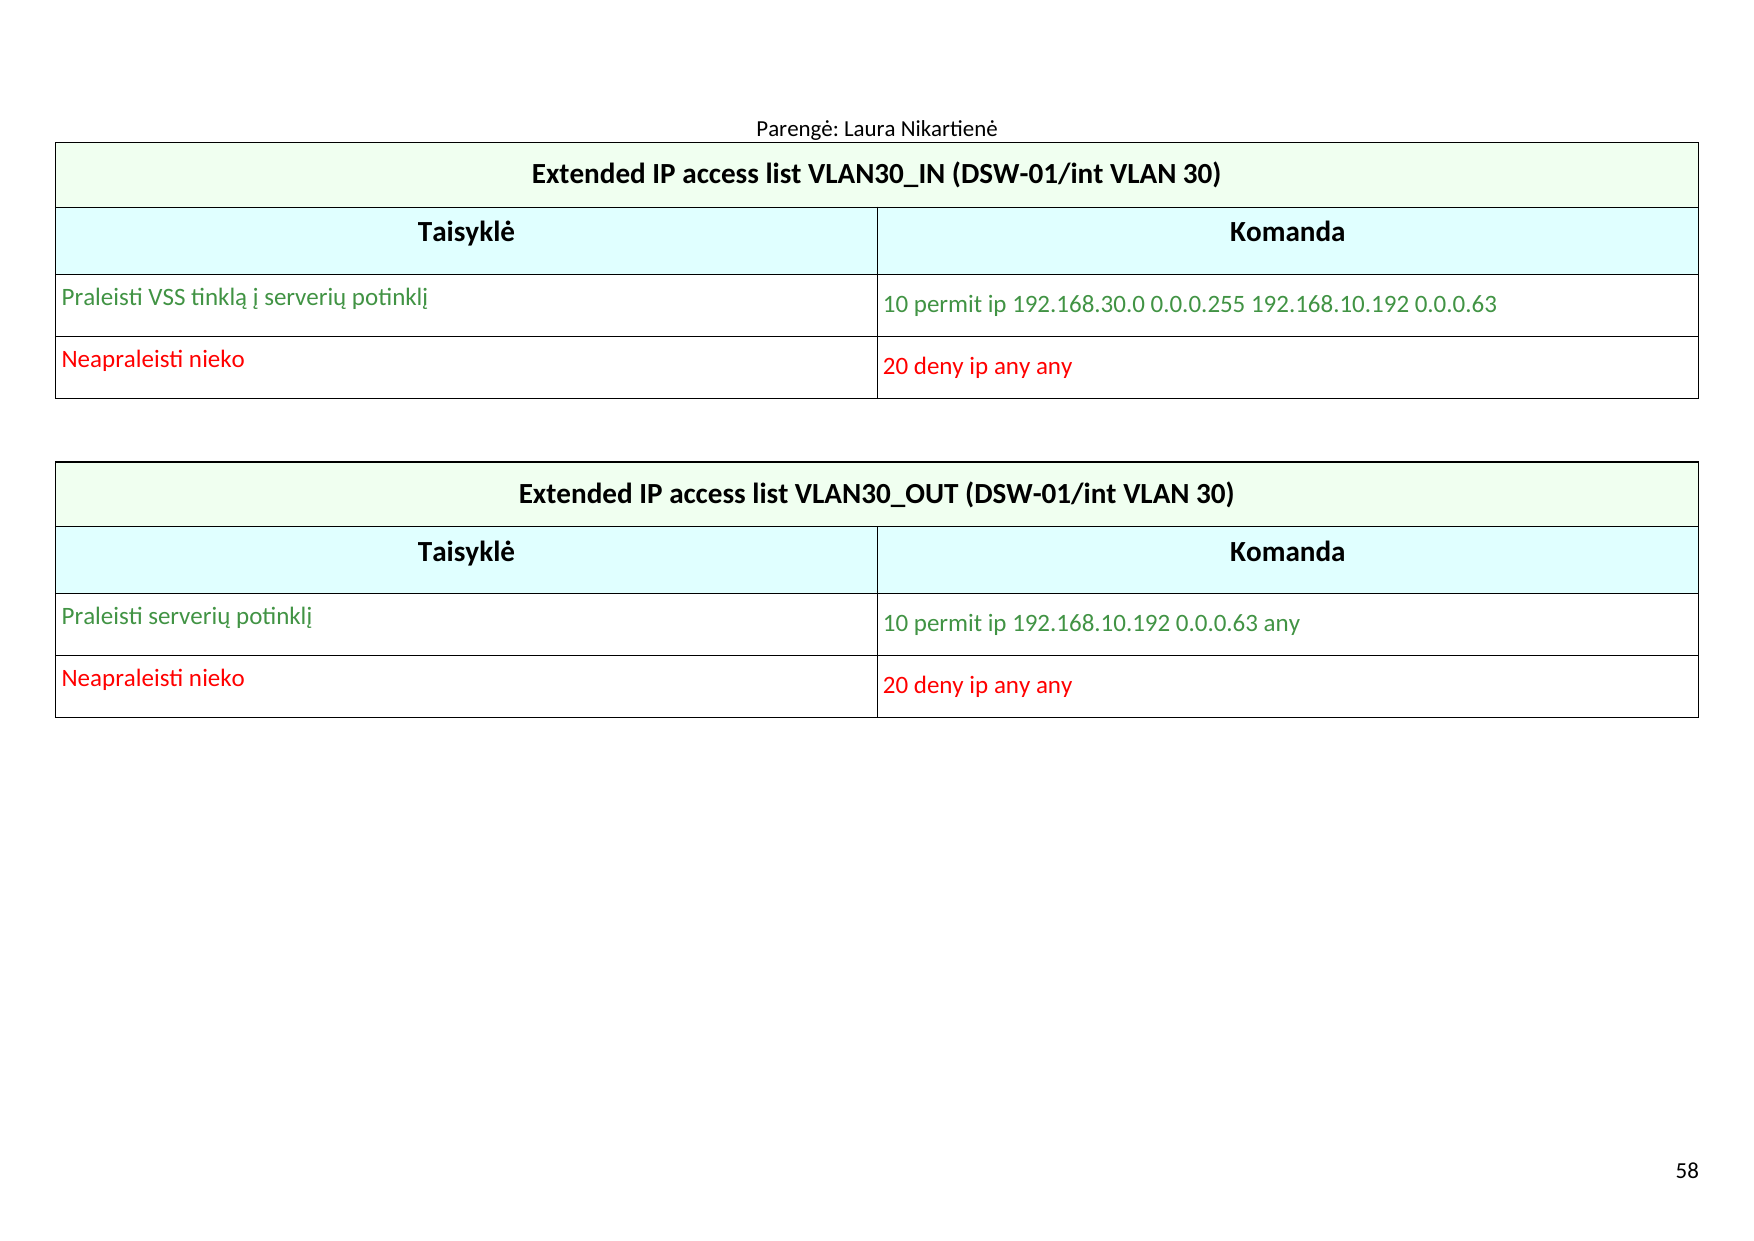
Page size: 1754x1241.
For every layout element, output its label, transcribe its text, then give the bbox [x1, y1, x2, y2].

table_cell Praleisti VSS tinklą į serverių potinklį [56, 275, 877, 336]
table_cell Neapraleisti nieko [56, 656, 877, 717]
table_cell 10 permit ip 192.168.30.0 0.0.0.255 192.168.10.192 0.0.0.63 [878, 275, 1698, 336]
table_cell Praleisti serverių potinklį [56, 594, 877, 655]
table_cell 20 deny ip any any [878, 656, 1698, 717]
table_cell Taisyklė [56, 527, 877, 593]
table_cell Taisyklė [56, 208, 877, 274]
table_header Extended IP access list VLAN30_IN (DSW-01/int VLAN 30) [56, 143, 1698, 207]
table_cell Neapraleisti nieko [56, 337, 877, 398]
table_header Extended IP access list VLAN30_OUT (DSW-01/int VLAN 30) [56, 463, 1698, 526]
table_cell Komanda [878, 527, 1698, 593]
table_cell Komanda [878, 208, 1698, 274]
table_cell 20 deny ip any any [878, 337, 1698, 398]
table_cell 10 permit ip 192.168.10.192 0.0.0.63 any [878, 594, 1698, 655]
